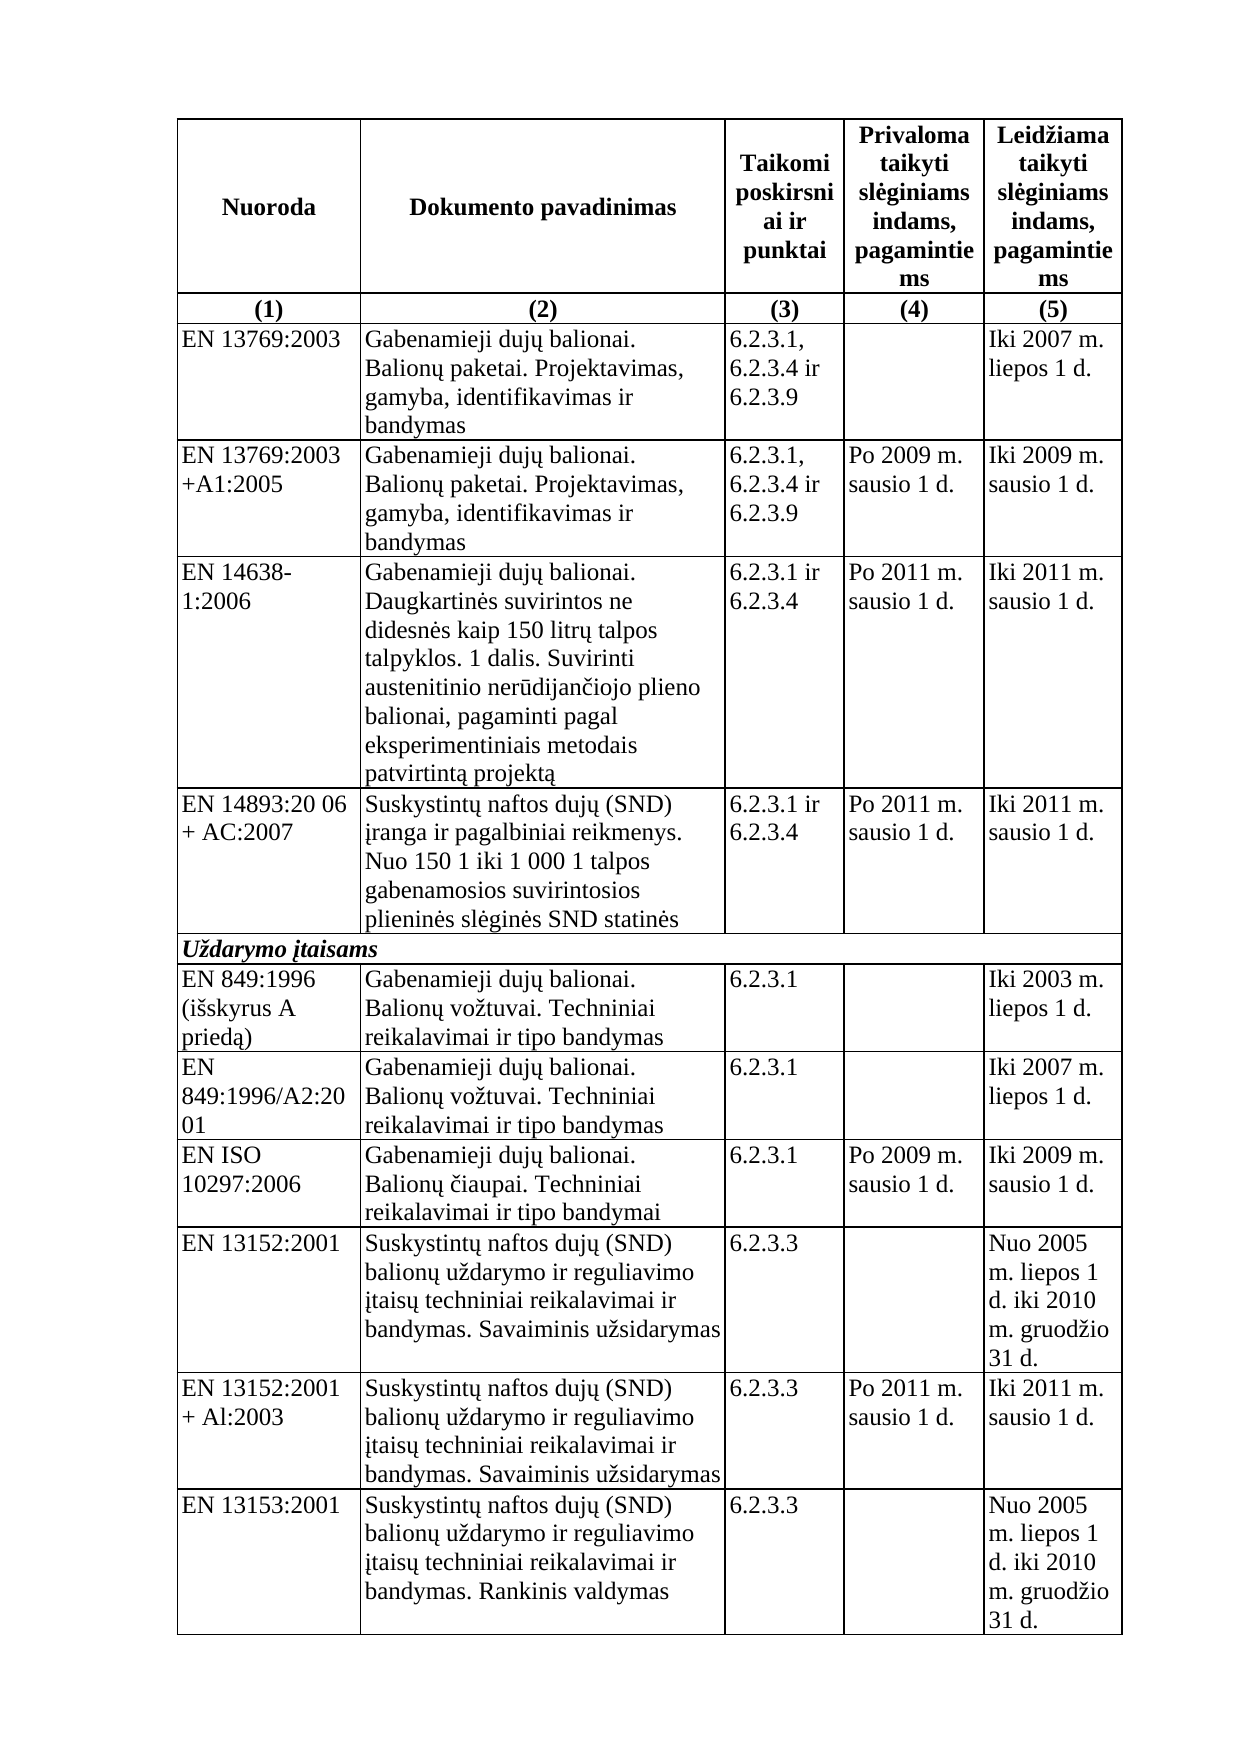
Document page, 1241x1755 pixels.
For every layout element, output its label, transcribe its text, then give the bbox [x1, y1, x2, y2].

table_cell EN 13152:2001 [178, 1228, 360, 1372]
table_cell Iki 2003 m. liepos 1 d. [985, 965, 1121, 1051]
table_cell (2) [361, 294, 724, 322]
table_cell Iki 2011 m. sausio 1 d. [985, 789, 1121, 932]
table_cell EN 14893:20 06 + AC:2007 [178, 789, 360, 932]
table_cell Iki 2007 m. liepos 1 d. [985, 1052, 1121, 1138]
table_cell Gabenamieji dujų balionai. Balionų vožtuvai. Techniniai reikalavimai ir tipo bandymas [361, 1052, 724, 1138]
table_cell Nuo 2005 m. liepos 1 d. iki 2010 m. gruodžio 31 d. [985, 1490, 1121, 1633]
table_cell Po 2009 m. sausio 1 d. [845, 441, 983, 556]
table_cell 6.2.3.1 ir 6.2.3.4 [726, 789, 843, 932]
table_cell (3) [726, 294, 843, 322]
table_cell EN 14638-1:2006 [178, 557, 360, 787]
table_cell Gabenamieji dujų balionai. Balionų čiaupai. Techniniai reikalavimai ir tipo bandymai [361, 1140, 724, 1226]
table_cell 6.2.3.3 [726, 1228, 843, 1372]
table_cell EN 13769:2003 +A1:2005 [178, 441, 360, 556]
table_cell Po 2009 m. sausio 1 d. [845, 1140, 983, 1226]
table_header Leidžiama taikyti slėginiams indams, pagamintiems [985, 120, 1121, 292]
table_cell (5) [985, 294, 1121, 322]
table_cell (4) [845, 294, 983, 322]
table_cell 6.2.3.1, 6.2.3.4 ir 6.2.3.9 [726, 324, 843, 439]
table_cell EN 13153:2001 [178, 1490, 360, 1633]
table_cell [845, 1490, 983, 1633]
table_cell 6.2.3.1 [726, 1052, 843, 1138]
table_cell 6.2.3.1, 6.2.3.4 ir 6.2.3.9 [726, 441, 843, 556]
table_cell EN ISO 10297:2006 [178, 1140, 360, 1226]
table_cell 6.2.3.1 ir 6.2.3.4 [726, 557, 843, 787]
table_cell Iki 2011 m. sausio 1 d. [985, 1373, 1121, 1488]
table_cell [845, 1052, 983, 1138]
table_cell 6.2.3.3 [726, 1373, 843, 1488]
table_cell 6.2.3.3 [726, 1490, 843, 1633]
table_cell Suskystintų naftos dujų (SND) balionų uždarymo ir reguliavimo įtaisų techniniai reikalavimai ir bandymas. Savaiminis užsidarymas [361, 1373, 724, 1488]
table_cell Gabenamieji dujų balionai. Balionų vožtuvai. Techniniai reikalavimai ir tipo bandymas [361, 965, 724, 1051]
table_cell Po 2011 m. sausio 1 d. [845, 1373, 983, 1488]
table_cell EN 13769:2003 [178, 324, 360, 439]
table_cell Iki 2009 m. sausio 1 d. [985, 1140, 1121, 1226]
table_cell Po 2011 m. sausio 1 d. [845, 789, 983, 932]
table_cell Gabenamieji dujų balionai. Balionų paketai. Projektavimas, gamyba, identifikavimas ir bandymas [361, 324, 724, 439]
table_header Privaloma taikyti slėginiams indams, pagamintiems [845, 120, 983, 292]
table_cell [845, 1228, 983, 1372]
table_cell 6.2.3.1 [726, 1140, 843, 1226]
table_cell Gabenamieji dujų balionai. Daugkartinės suvirintos ne didesnės kaip 150 litrų talpos talpyklos. 1 dalis. Suvirinti austenitinio nerūdijančiojo plieno balionai, pagaminti pagal eksperimentiniais metodais patvirtintą projektą [361, 557, 724, 787]
table_cell [845, 324, 983, 439]
table_cell Iki 2007 m. liepos 1 d. [985, 324, 1121, 439]
table_header Taikomi poskirsniai ir punktai [726, 120, 843, 292]
table_cell EN 13152:2001 + Al:2003 [178, 1373, 360, 1488]
table_cell Iki 2009 m. sausio 1 d. [985, 441, 1121, 556]
table_cell Gabenamieji dujų balionai. Balionų paketai. Projektavimas, gamyba, identifikavimas ir bandymas [361, 441, 724, 556]
table_cell Nuo 2005 m. liepos 1 d. iki 2010 m. gruodžio 31 d. [985, 1228, 1121, 1372]
table_cell Uždarymo įtaisams [178, 934, 1121, 963]
table_cell Po 2011 m. sausio 1 d. [845, 557, 983, 787]
table_cell Suskystintų naftos dujų (SND) įranga ir pagalbiniai reikmenys. Nuo 150 1 iki 1 000 1 talpos gabenamosios suvirintosios plieninės slėginės SND statinės [361, 789, 724, 932]
table_cell (1) [178, 294, 360, 322]
table_header Dokumento pavadinimas [361, 120, 724, 292]
table_cell EN 849:1996/A2:2001 [178, 1052, 360, 1138]
table_header Nuoroda [178, 120, 360, 292]
table_cell [845, 965, 983, 1051]
table_cell Suskystintų naftos dujų (SND) balionų uždarymo ir reguliavimo įtaisų techniniai reikalavimai ir bandymas. Savaiminis užsidarymas [361, 1228, 724, 1372]
table_cell 6.2.3.1 [726, 965, 843, 1051]
table_cell Suskystintų naftos dujų (SND) balionų uždarymo ir reguliavimo įtaisų techniniai reikalavimai ir bandymas. Rankinis valdymas [361, 1490, 724, 1633]
table_cell Iki 2011 m. sausio 1 d. [985, 557, 1121, 787]
table_cell EN 849:1996 (išskyrus A priedą) [178, 965, 360, 1051]
